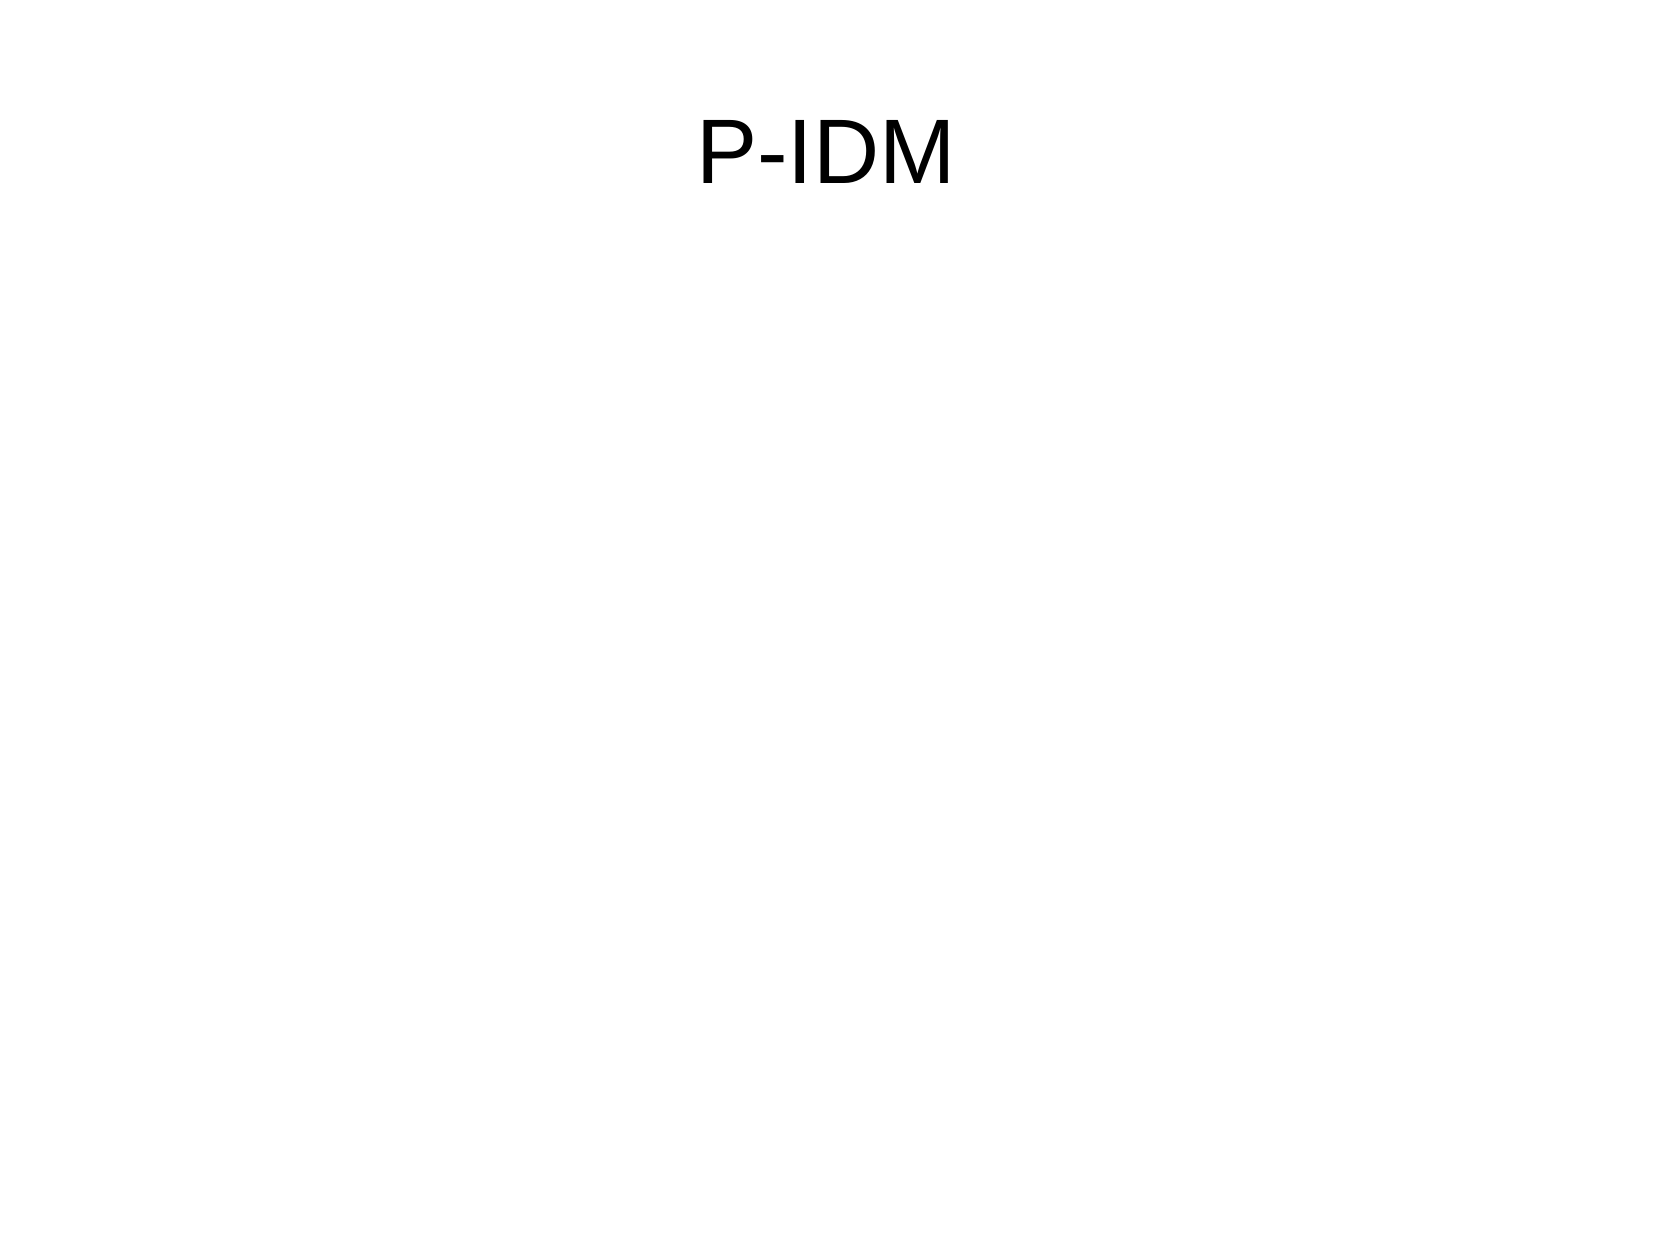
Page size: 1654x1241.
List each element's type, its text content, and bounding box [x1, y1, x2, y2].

title P-IDM [82, 49, 1571, 256]
